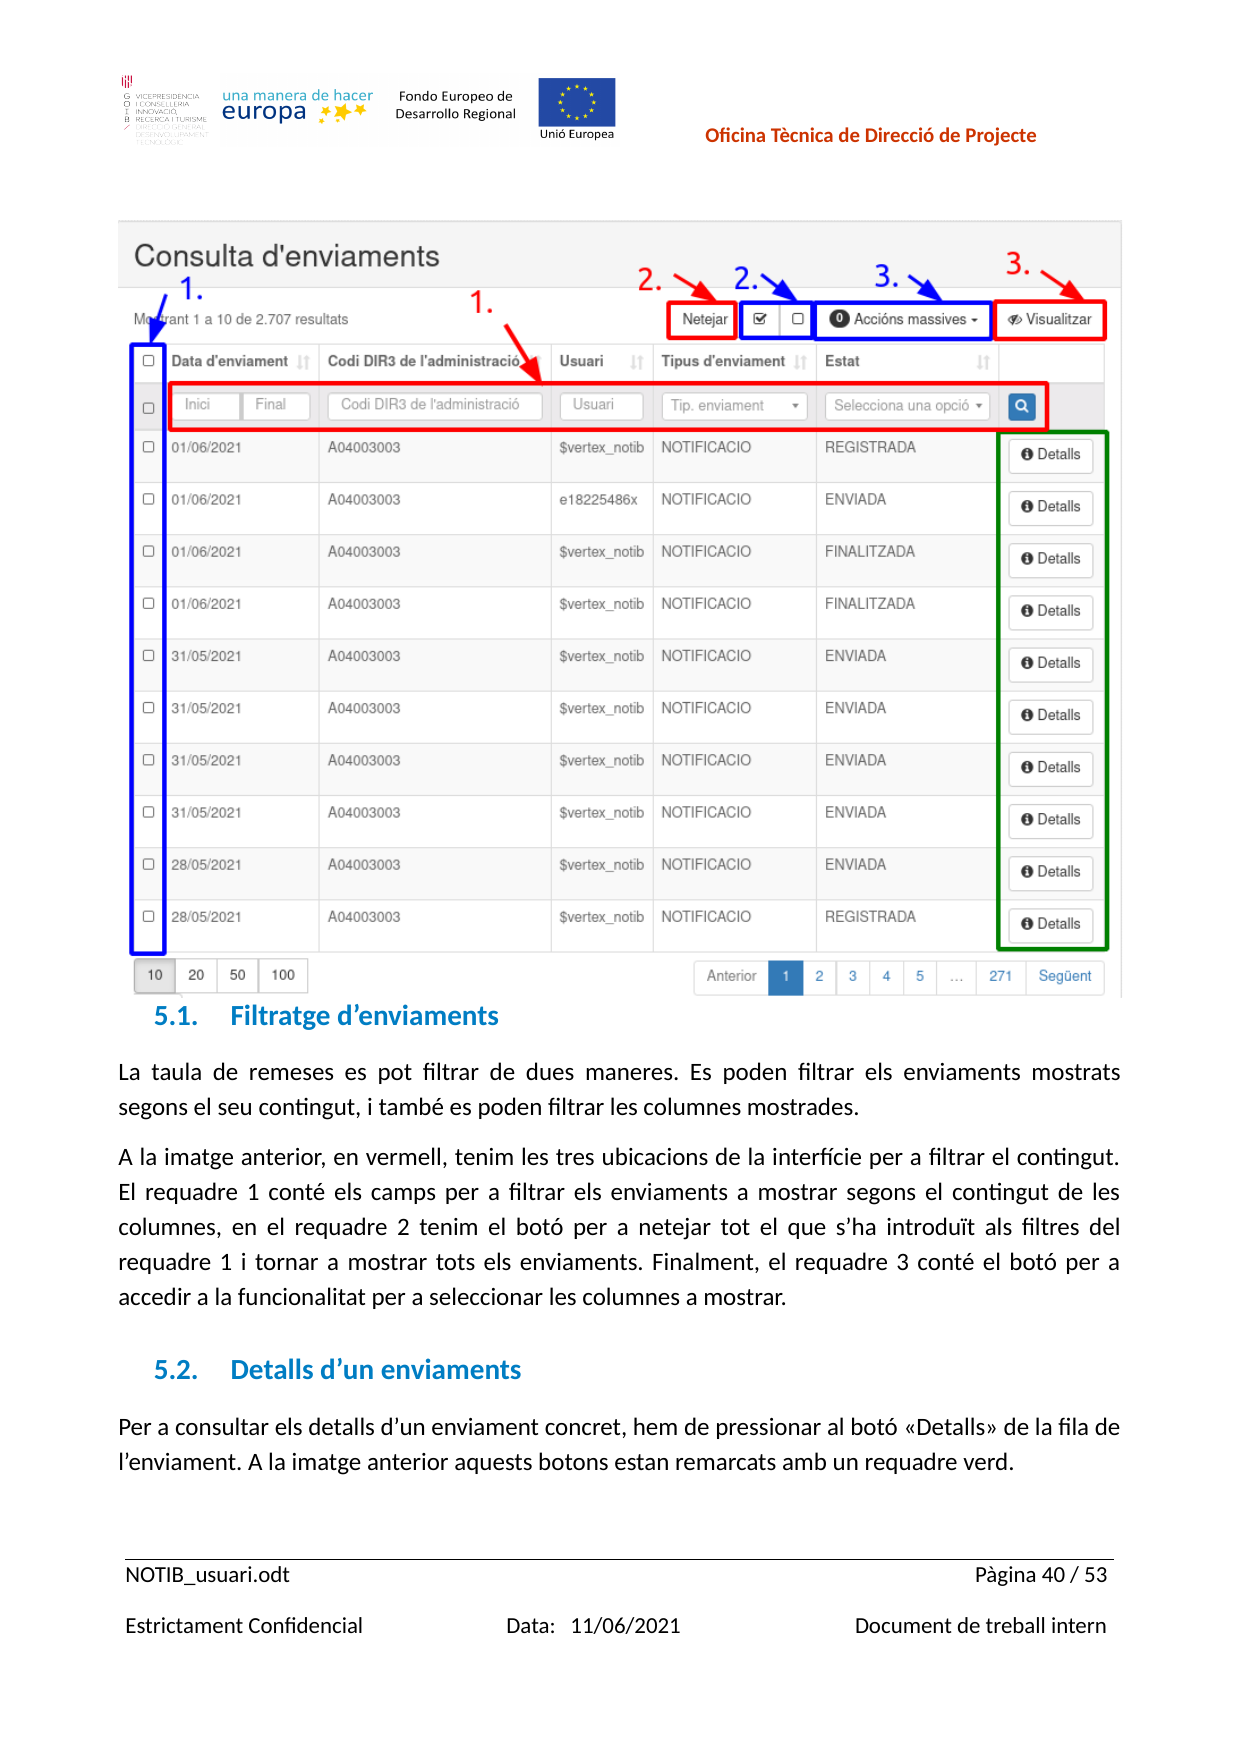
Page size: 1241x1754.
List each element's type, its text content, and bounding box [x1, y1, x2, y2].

picture [118, 73, 213, 147]
text A la imatge anterior, en vermell, tenim les tres ubicacions de la interfície per a filtrar el contingut. El requadre 1 conté els camps per a filtrar els enviaments a mostrar segons el contingut de les columnes, en el requadre 2 tenim el botó per a netejar tot el que s’ha introduït als filtres del requadre 1 i tornar a mostrar tots els enviaments. Finalment, el requadre 3 conté el botó per a accedir a la funcionalitat per a seleccionar les columnes a mostrar. [118, 1141, 1122, 1312]
subtitle Detalls d’un enviaments [153, 1351, 1122, 1387]
subtitle Filtratge d’enviaments [153, 998, 1122, 1033]
text Per a consultar els detalls d’un enviament concret, hem de pressionar al botó «Detalls» de la fila de l’enviament. A la imatge anterior aquests botons estan remarcats amb un requadre verd. [118, 1411, 1122, 1476]
subtitle [153, 213, 1122, 220]
text La taula de remeses es pot filtrar de dues maneres. Es poden filtrar els enviaments mostrats segons el seu contingut, i també es poden filtrar les columnes mostrades. [118, 1057, 1122, 1122]
picture [219, 73, 621, 147]
picture [118, 220, 1123, 998]
